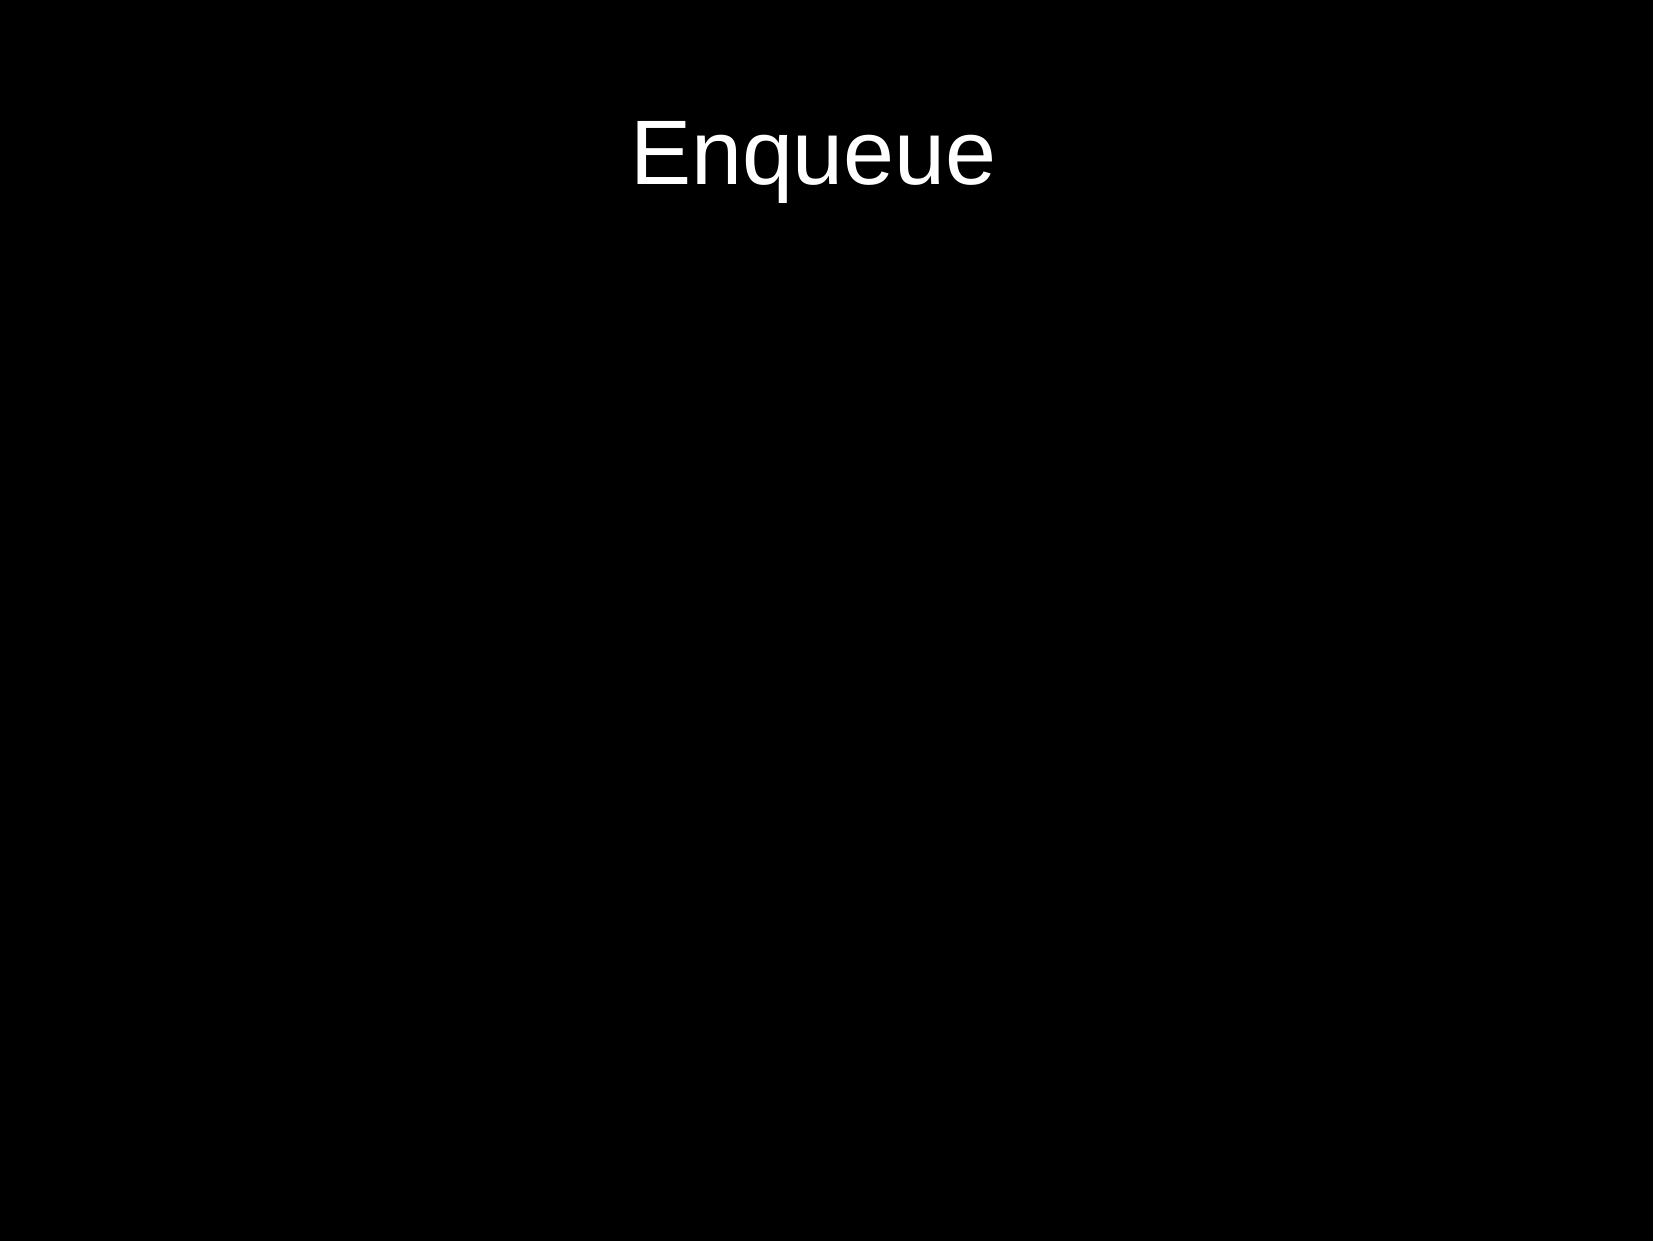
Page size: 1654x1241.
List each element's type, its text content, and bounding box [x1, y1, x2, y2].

title Enqueue [82, 49, 1571, 257]
